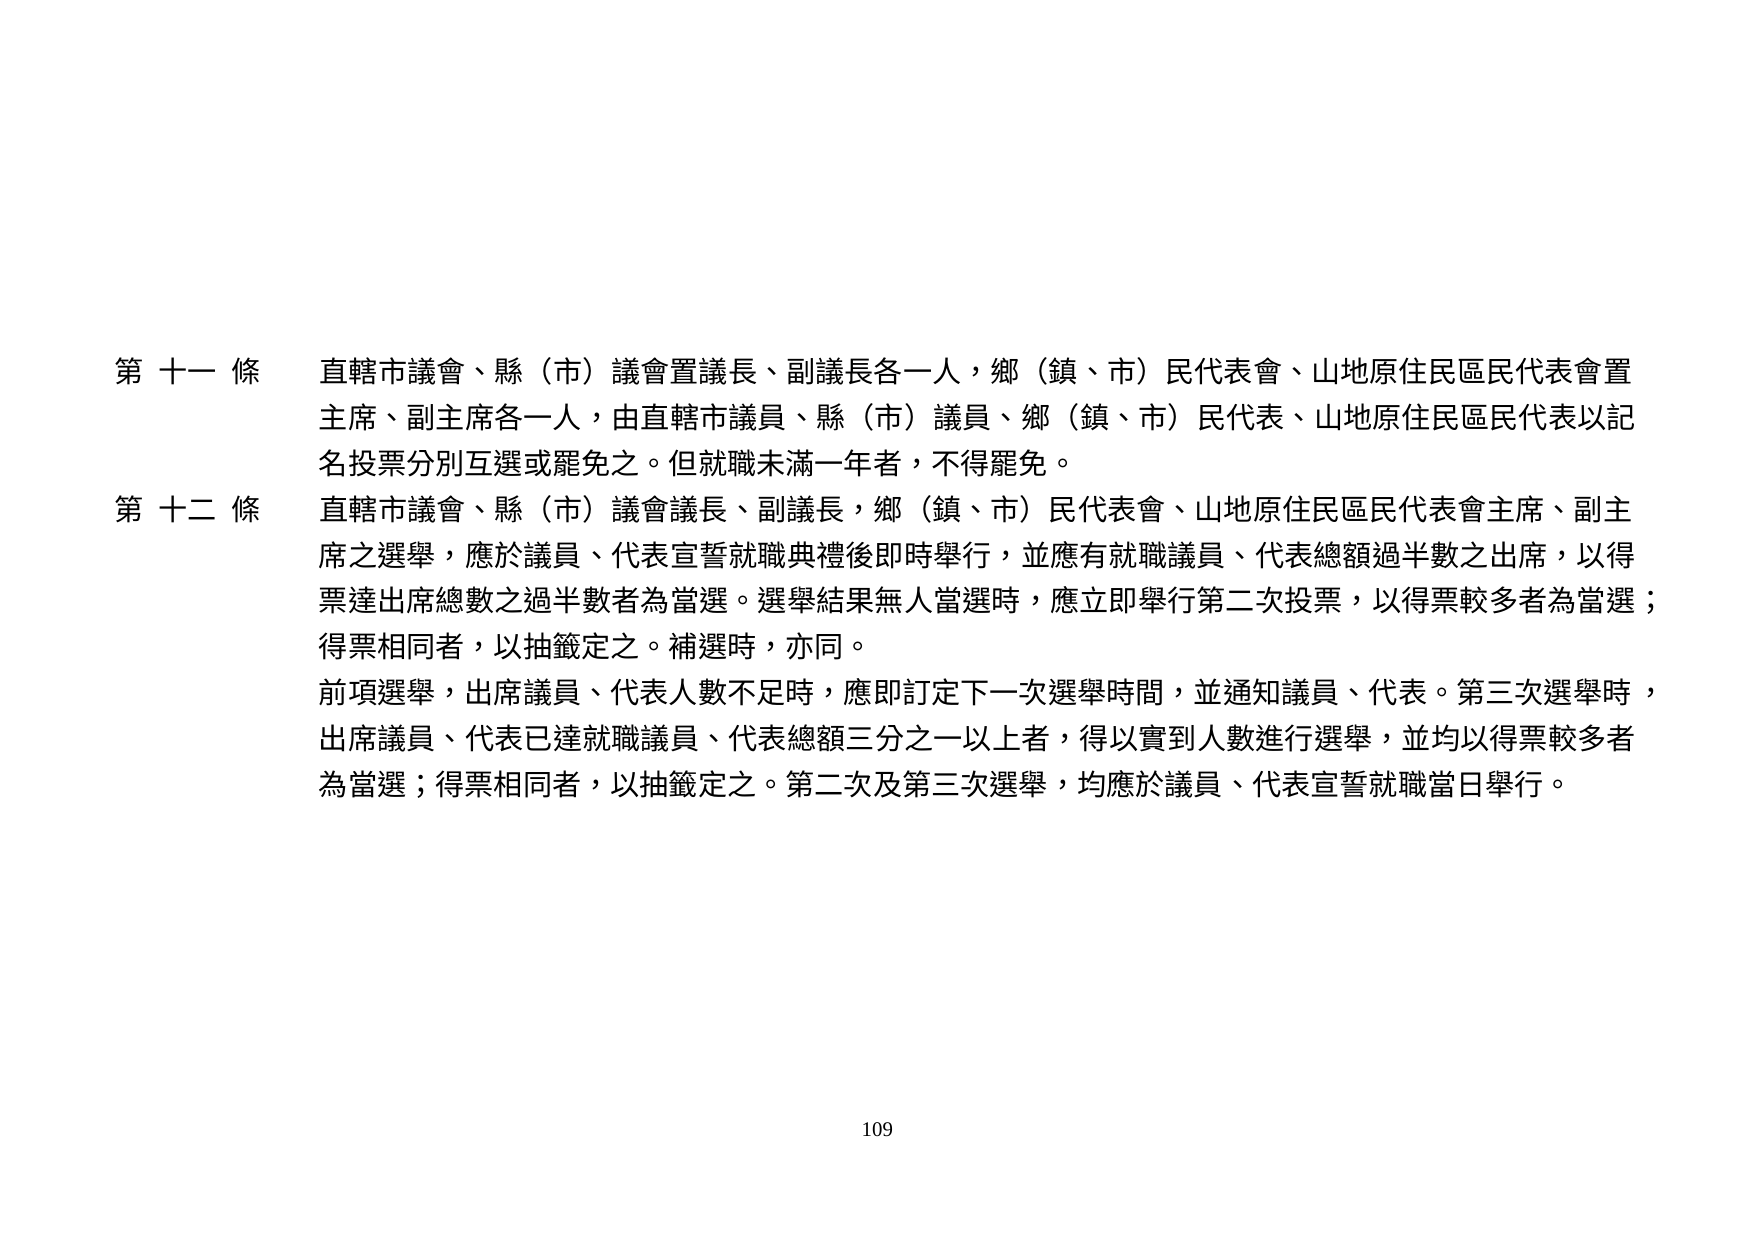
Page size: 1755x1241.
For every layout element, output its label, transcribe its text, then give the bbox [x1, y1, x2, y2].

text 前項選舉，出席議員、代表人數不足時，應即訂定下一次選舉時間，並通知議員、代表。第三次選舉時，出席議員、代表已達就職議員、代表總額三分之一以上者，得以實到人數進行選舉，並均以得票較多者為當選；得票相同者，以抽籤定之。第二次及第三次選舉，均應於議員、代表宣誓就職當日舉行。 [114, 667, 1636, 804]
text 第 十二 條 直轄市議會、縣（市）議會議長、副議長，鄉（鎮、市）民代表會、山地原住民區民代表會主席、副主席之選舉，應於議員、代表宣誓就職典禮後即時舉行，並應有就職議員、代表總額過半數之出席，以得票達出席總數之過半數者為當選。選舉結果無人當選時，應立即舉行第二次投票，以得票較多者為當選；得票相同者，以抽籤定之。補選時，亦同。 [114, 483, 1636, 667]
text 第 十一 條 直轄市議會、縣（市）議會置議長、副議長各一人，鄉（鎮、市）民代表會、山地原住民區民代表會置主席、副主席各一人，由直轄市議員、縣（市）議員、鄉（鎮、市）民代表、山地原住民區民代表以記名投票分別互選或罷免之。但就職未滿一年者，不得罷免。 [114, 346, 1636, 483]
